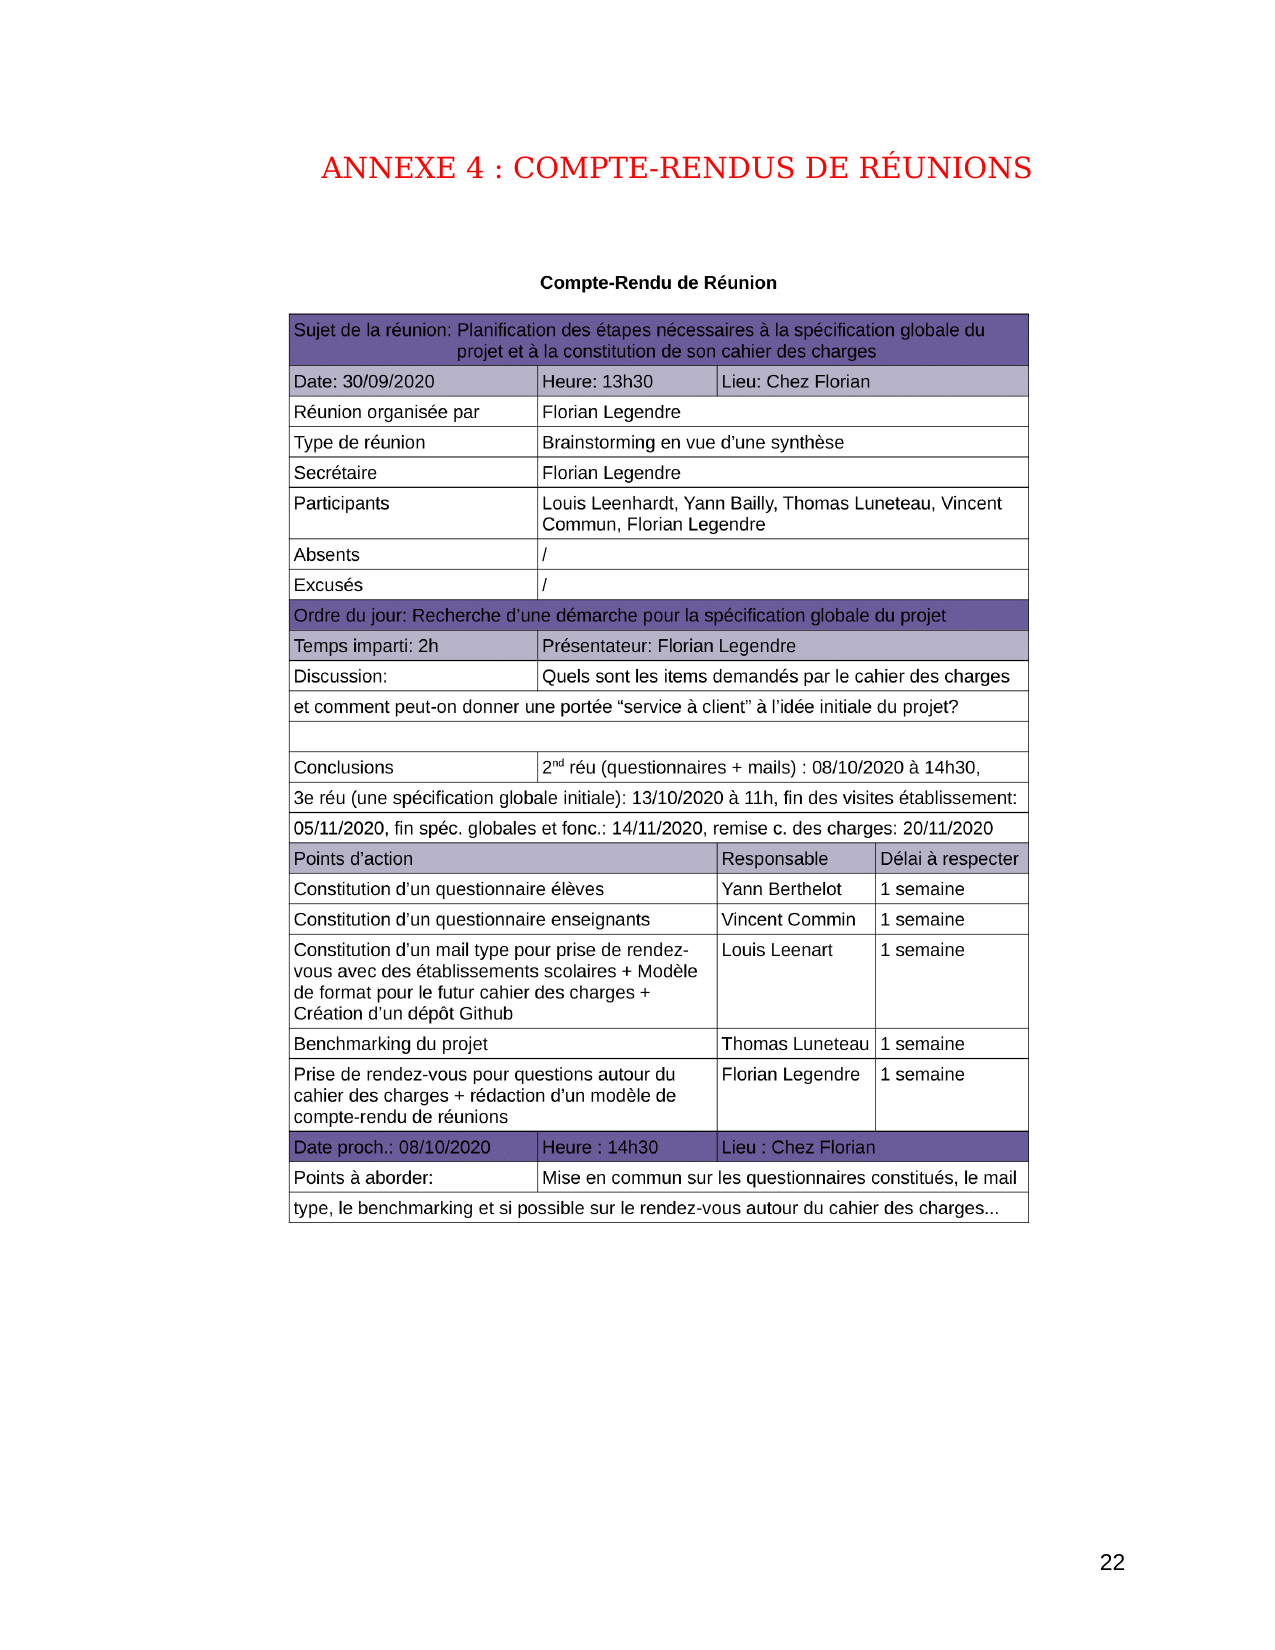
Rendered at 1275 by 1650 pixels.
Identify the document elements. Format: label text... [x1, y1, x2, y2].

subtitle ANNEXE 4 : COMPTE-RENDUS DE RÉUNIONS [229, 150, 1125, 185]
picture [202, 185, 1115, 1477]
